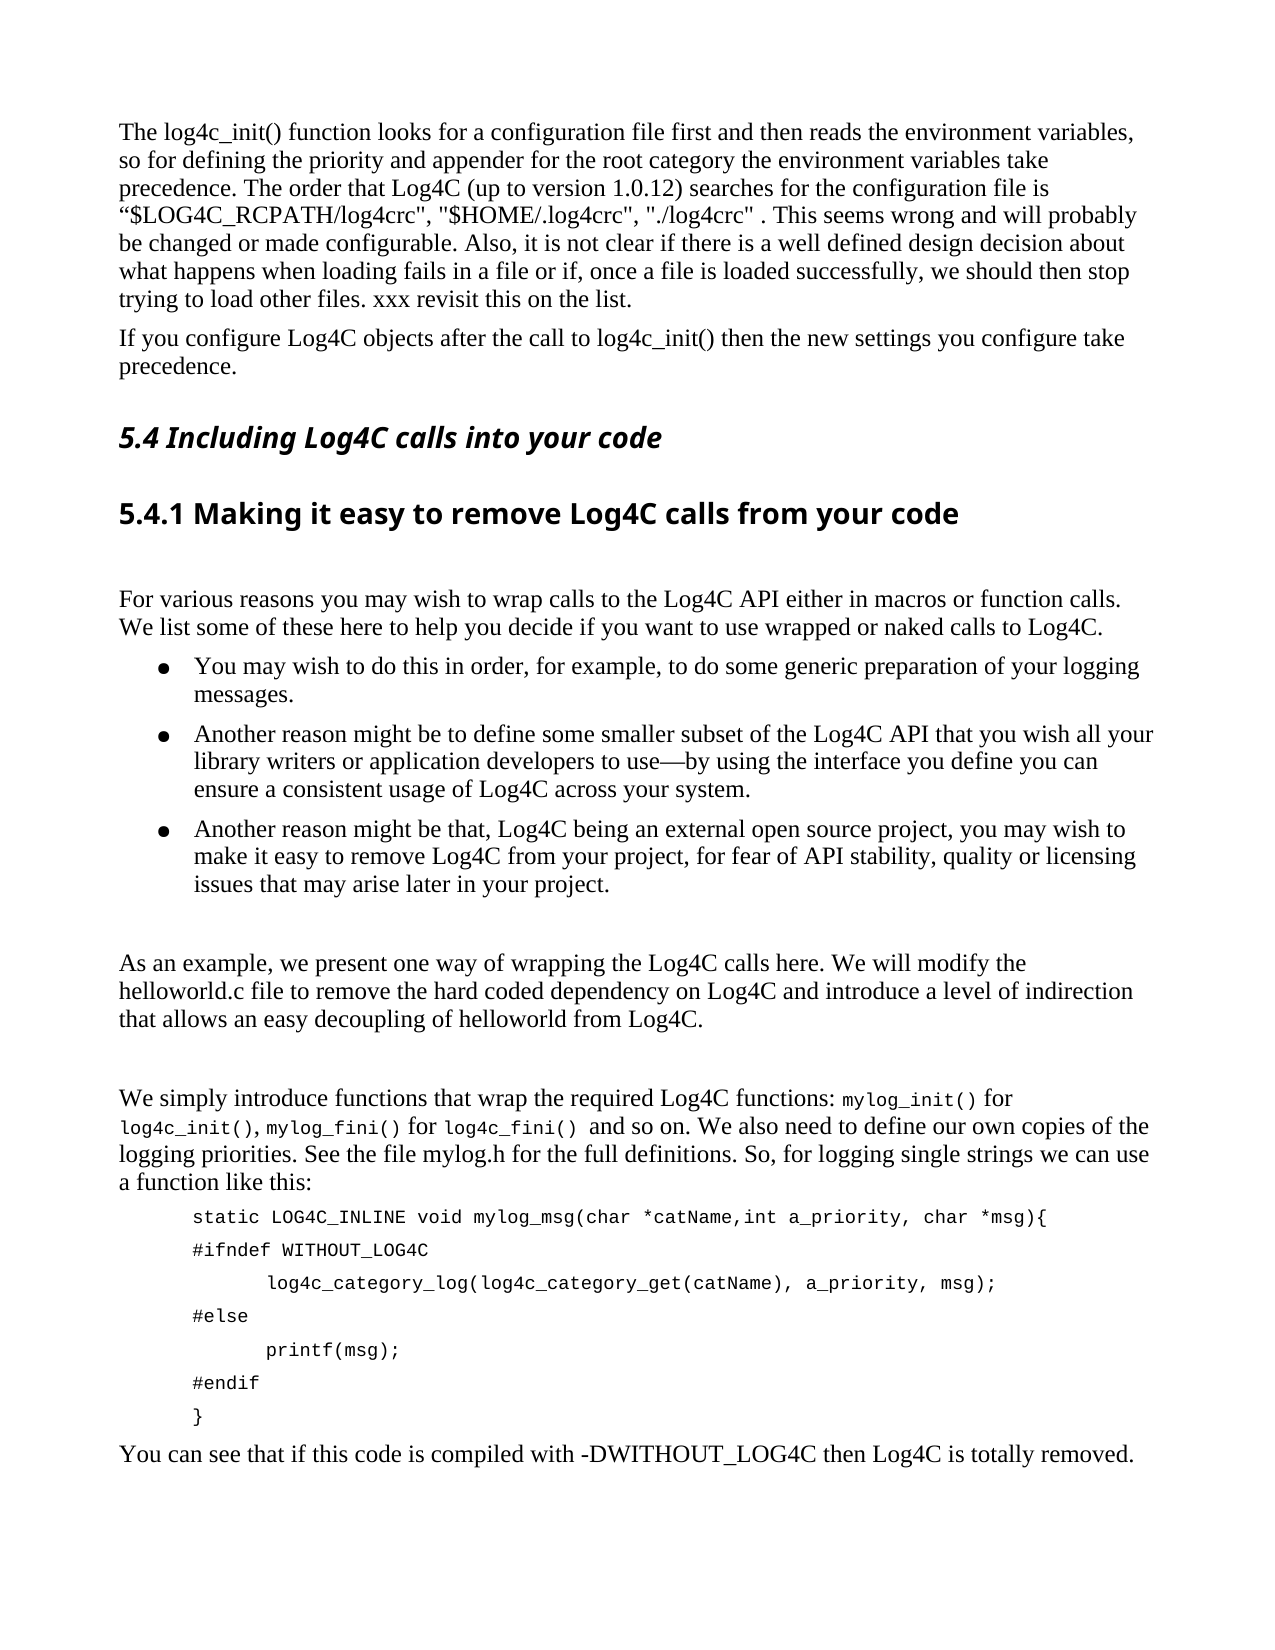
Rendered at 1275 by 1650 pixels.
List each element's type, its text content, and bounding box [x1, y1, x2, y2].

text As an example, we present one way of wrapping the Log4C calls here. We will modify the helloworld.c file to remove the hard coded dependency on Log4C and introduce a level of indirection that allows an easy decoupling of helloworld from Log4C. [118, 949, 1156, 1033]
text The log4c_init() function looks for a configuration file first and then reads the environment variables, so for defining the priority and appender for the root category the environment variables take precedence. The order that Log4C (up to version 1.0.12) searches for the configuration file is “$LOG4C_RCPATH/log4crc", "$HOME/.log4crc", "./log4crc" . This seems wrong and will probably be changed or made configurable. Also, it is not clear if there is a well defined design decision about what happens when loading fails in a file or if, once a file is loaded successfully, we should then stop trying to load other files. xxx revisit this on the list. [118, 118, 1156, 312]
subtitle 5.4 Including Log4C calls into your code [118, 417, 1156, 457]
list You may wish to do this in order, for example, to do some generic preparation of your logging messages. [156, 652, 1156, 708]
text static LOG4C_INLINE void mylog_msg(char *catName,int a_priority, char *msg){ [192, 1208, 1156, 1229]
text We simply introduce functions that wrap the required Log4C functions: mylog_init() for log4c_init(), mylog_fini() for log4c_fini() and so on. We also need to define our own copies of the logging priorities. See the file mylog.h for the full definitions. So, for logging single strings we can use a function like this: [118, 1084, 1156, 1196]
text printf(msg); [266, 1341, 1156, 1362]
text #ifndef WITHOUT_LOG4C [192, 1241, 1156, 1262]
text You can see that if this code is compiled with -DWITHOUT_LOG4C then Log4C is totally removed. [118, 1440, 1156, 1468]
text } [192, 1407, 1156, 1428]
subtitle 5.4.1 Making it easy to remove Log4C calls from your code [118, 493, 1156, 533]
text #endif [192, 1374, 1156, 1395]
text #else [192, 1307, 1156, 1328]
text For various reasons you may wish to wrap calls to the Log4C API either in macros or function calls. We list some of these here to help you decide if you want to use wrapped or naked calls to Log4C. [118, 585, 1156, 640]
text log4c_category_log(log4c_category_get(catName), a_priority, msg); [266, 1274, 1156, 1295]
list Another reason might be to define some smaller subset of the Log4C API that you wish all your library writers or application developers to use—by using the interface you define you can ensure a consistent usage of Log4C across your system. [156, 720, 1156, 803]
text If you configure Log4C objects after the call to log4c_init() then the new settings you configure take precedence. [118, 324, 1156, 380]
list Another reason might be that, Log4C being an external open source project, you may wish to make it easy to remove Log4C from your project, for fear of API stability, quality or licensing issues that may arise later in your project. [156, 815, 1156, 898]
